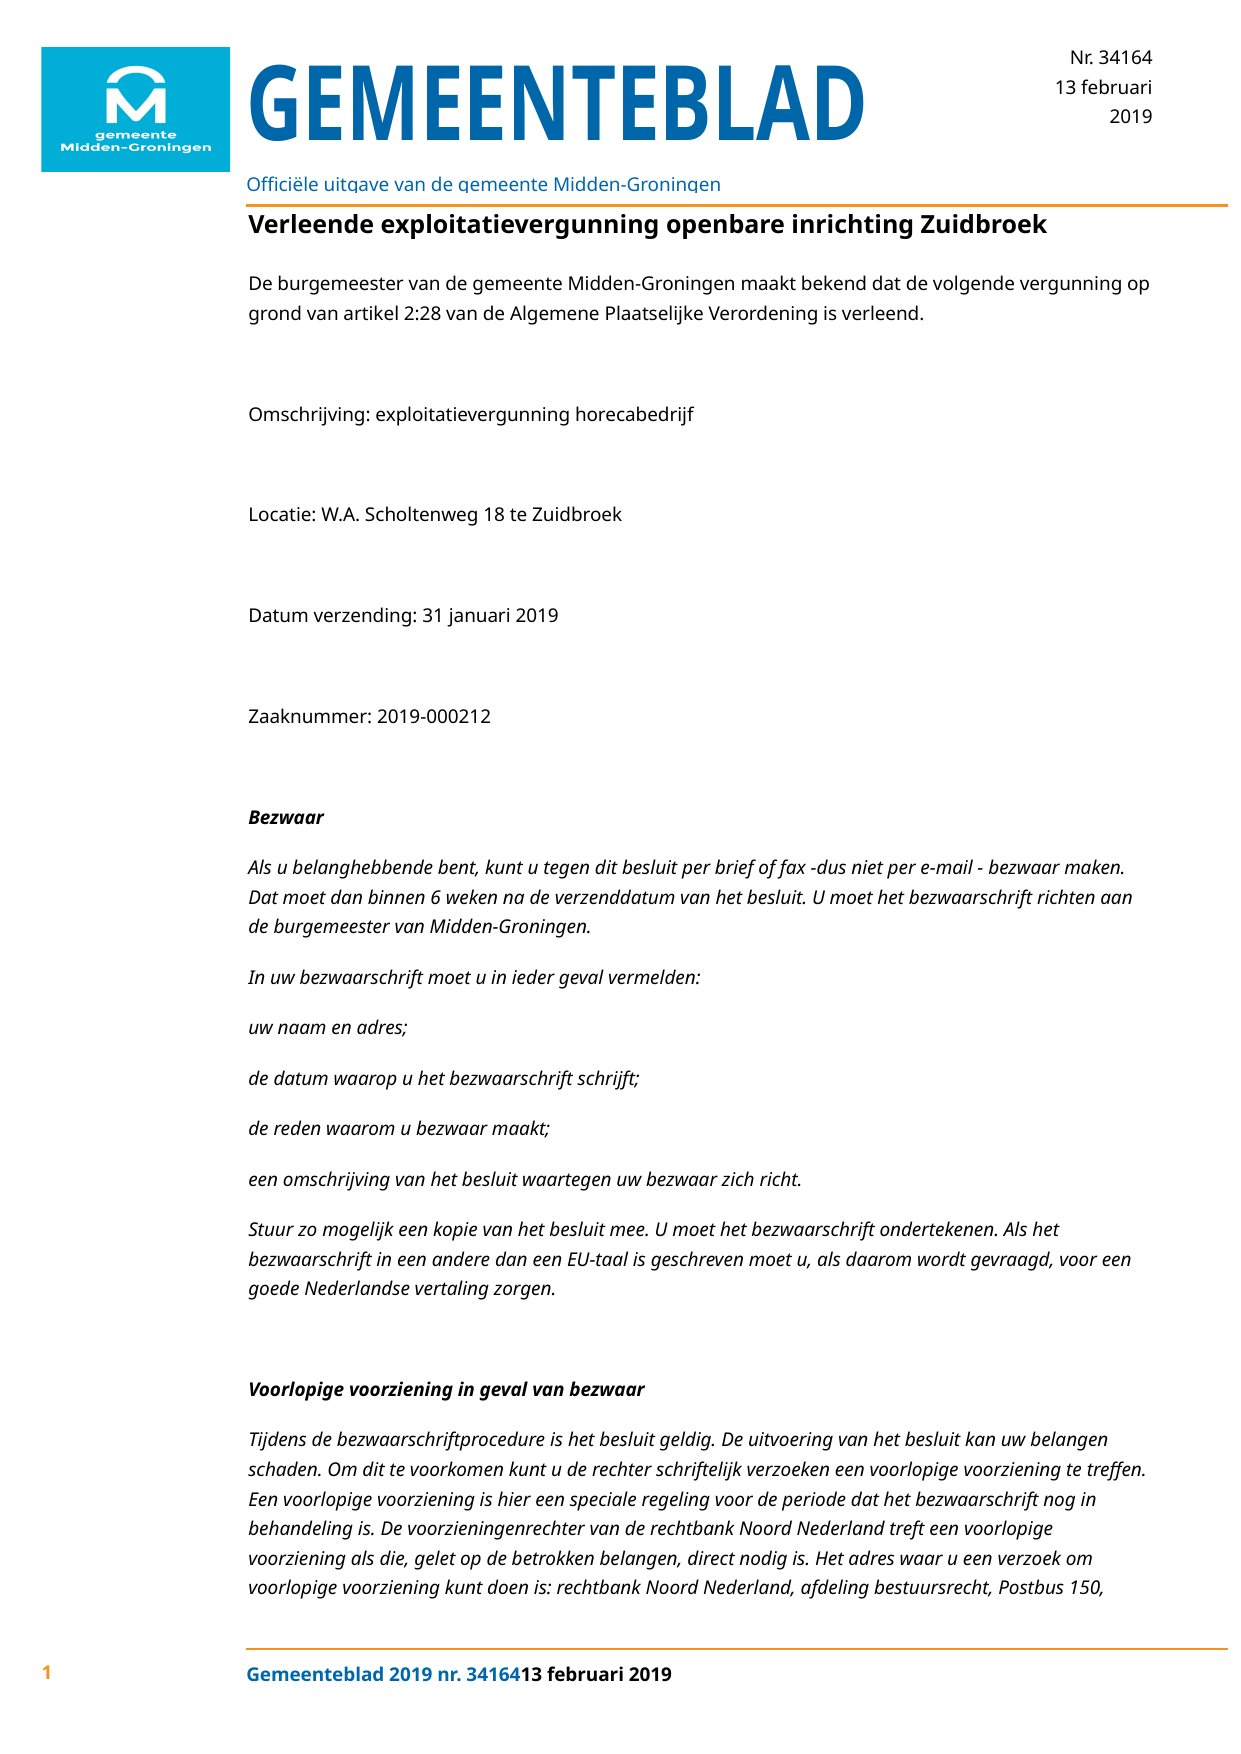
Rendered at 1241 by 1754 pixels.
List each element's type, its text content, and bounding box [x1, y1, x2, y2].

text Tijdens de bezwaarschriftprocedure is het besluit geldig. De uitvoering van het besluit kan uw belangen schaden. Om dit te voorkomen kunt u de rechter schriftelijk verzoeken een voorlopige voorziening te treffen. Een voorlopige voorziening is hier een speciale regeling voor de periode dat het bezwaarschrift nog in behandeling is. De voorzieningenrechter van de rechtbank Noord Nederland treft een voorlopige voorziening als die, gelet op de betrokken belangen, direct nodig is. Het adres waar u een verzoek om voorlopige voorziening kunt doen is: rechtbank Noord Nederland, afdeling bestuursrecht, Postbus 150, [248, 1427, 1152, 1600]
text de reden waarom u bezwaar maakt; [248, 1115, 1152, 1141]
text uw naam en adres; [248, 1014, 1152, 1040]
text De burgemeester van de gemeente Midden-Groningen maakt bekend dat de volgende vergunning op grond van artikel 2:28 van de Algemene Plaatselijke Verordening is verleend. [248, 270, 1152, 326]
text een omschrijving van het besluit waartegen uw bezwaar zich richt. [248, 1166, 1152, 1191]
text Datum verzending: 31 januari 2019 [248, 602, 1152, 628]
text Als u belanghebbende bent, kunt u tegen dit besluit per brief of fax -dus niet per e-mail - bezwaar maken. Dat moet dan binnen 6 weken na de verzenddatum van het besluit. U moet het bezwaarschrift richten aan de burgemeester van Midden-Groningen. [248, 854, 1152, 939]
picture [107, 89, 165, 122]
picture [184, 146, 190, 153]
text Zaaknummer: 2019-000212 [248, 703, 1152, 729]
text Verleende exploitatievergunning openbare inrichting Zuidbroek [248, 207, 1152, 241]
text Bezwaar [248, 804, 1152, 830]
text Omschrijving: exploitatievergunning horecabedrijf [248, 401, 1152, 426]
text In uw bezwaarschrift moet u in ieder geval vermelden: [248, 964, 1152, 990]
picture [108, 66, 164, 82]
text Locatie: W.A. Scholtenweg 18 te Zuidbroek [248, 502, 1152, 527]
text Stuur zo mogelijk een kopie van het besluit mee. U moet het bezwaarschrift ondertekenen. Als het bezwaarschrift in een andere dan een EU-taal is geschreven moet u, als daarom wordt gevraagd, voor een goede Nederlandse vertaling zorgen. [248, 1216, 1152, 1301]
text de datum waarop u het bezwaarschrift schrijft; [248, 1065, 1152, 1091]
text Voorlopige voorziening in geval van bezwaar [248, 1376, 1152, 1402]
